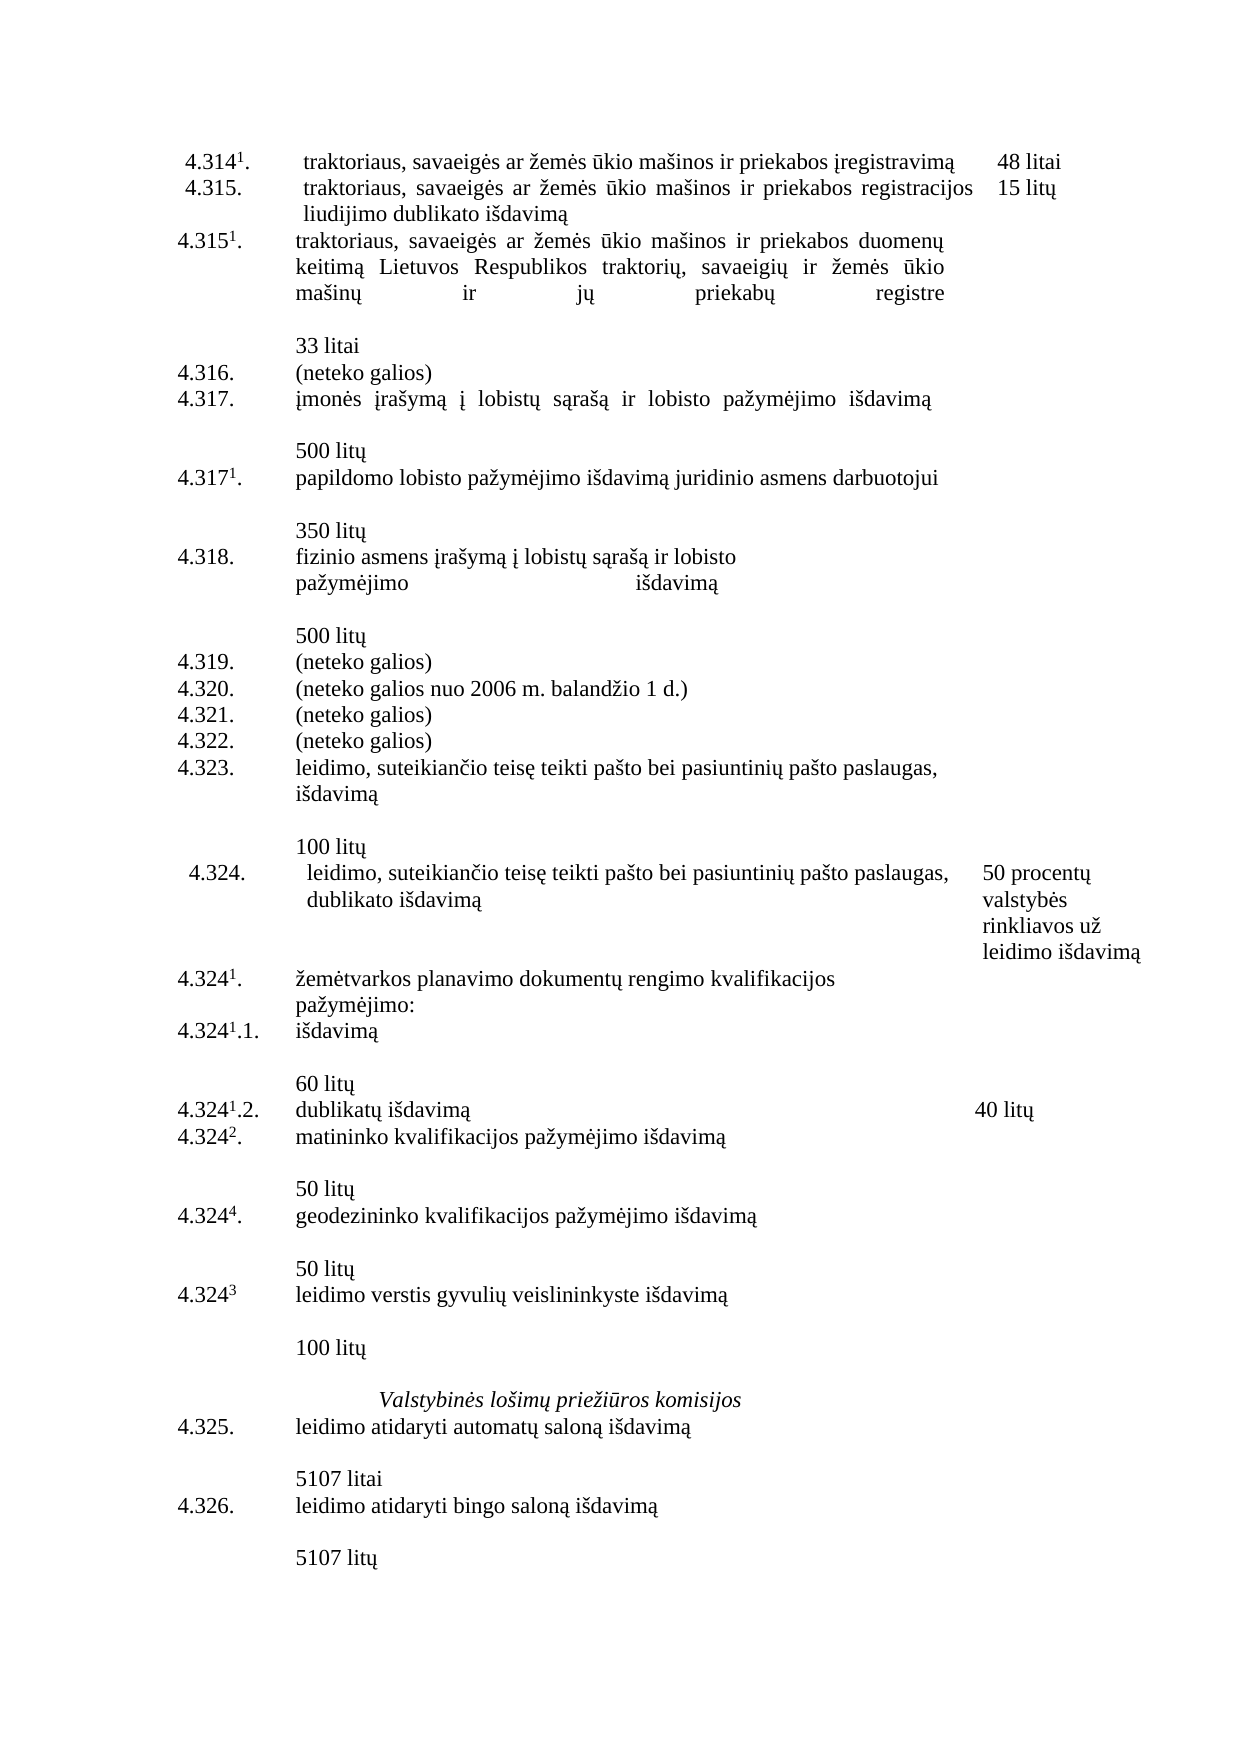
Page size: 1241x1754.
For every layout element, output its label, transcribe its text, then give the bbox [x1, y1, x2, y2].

text 4.3241.1. išdavimą 60 litų [177, 1017, 856, 1096]
text 4.318. fizinio asmens įrašymą į lobistų sąrašą ir lobisto [177, 543, 945, 569]
text 4.3241. žemėtvarkos planavimo dokumentų rengimo kvalifikacijos pažymėjimo: [177, 965, 856, 1017]
table_header 4.324. [177, 859, 295, 965]
table_cell 4.3141. [174, 148, 292, 174]
text 4.319. (neteko galios) [177, 648, 945, 675]
text 4.322. (neteko galios) [177, 727, 945, 754]
text 4.3151. traktoriaus, savaeigės ar žemės ūkio mašinos ir priekabos duomenų keitimą Lietuvos Respublikos traktorių, savaeigių ir žemės ūkio mašinų ir jų priekabų registre 33 litai [177, 227, 945, 358]
table_cell 4.315. [174, 174, 292, 227]
text pažymėjimo išdavimą 500 litų [177, 569, 945, 648]
text 4.323. leidimo, suteikiančio teisę teikti pašto bei pasiuntinių pašto paslaugas, išdavimą 100 litų [177, 754, 945, 859]
table_cell 48 litai [986, 148, 1144, 174]
text 4.317. įmonės įrašymą į lobistų sąrašą ir lobisto pažymėjimo išdavimą 500 litų [177, 385, 945, 464]
text 4.3242. matininko kvalifikacijos pažymėjimo išdavimą 50 litų [177, 1123, 945, 1202]
table_cell 15 litų [986, 174, 1144, 227]
text 4.316. (neteko galios) [177, 358, 945, 385]
text 4.320. (neteko galios nuo 2006 m. balandžio 1 d.) [177, 675, 945, 701]
text 4.325. leidimo atidaryti automatų saloną išdavimą 5107 litai [177, 1413, 945, 1492]
text 4.3244. geodezininko kvalifikacijos pažymėjimo išdavimą 50 litų [177, 1202, 945, 1281]
text Valstybinės lošimų priežiūros komisijos [177, 1386, 945, 1413]
table_cell traktoriaus, savaeigės ar žemės ūkio mašinos ir priekabos registracijos liudijimo dublikato išdavimą [292, 174, 986, 227]
text 4.321. (neteko galios) [177, 701, 945, 727]
text 4.3171. papildomo lobisto pažymėjimo išdavimą juridinio asmens darbuotojui 350 litų [177, 464, 945, 543]
text 4.3241.2. dublikatų išdavimą 40 litų [177, 1096, 1152, 1123]
text 4.3243 leidimo verstis gyvulių veislininkyste išdavimą 100 litų [177, 1281, 945, 1360]
table_header leidimo, suteikiančio teisę teikti pašto bei pasiuntinių pašto paslaugas, dublikato išdavimą [295, 859, 971, 965]
table_header 50 procentų valstybės rinkliavos už leidimo išdavimą [971, 859, 1163, 965]
table_cell traktoriaus, savaeigės ar žemės ūkio mašinos ir priekabos įregistravimą [292, 148, 986, 174]
text 4.326. leidimo atidaryti bingo saloną išdavimą 5107 litų [177, 1492, 945, 1571]
